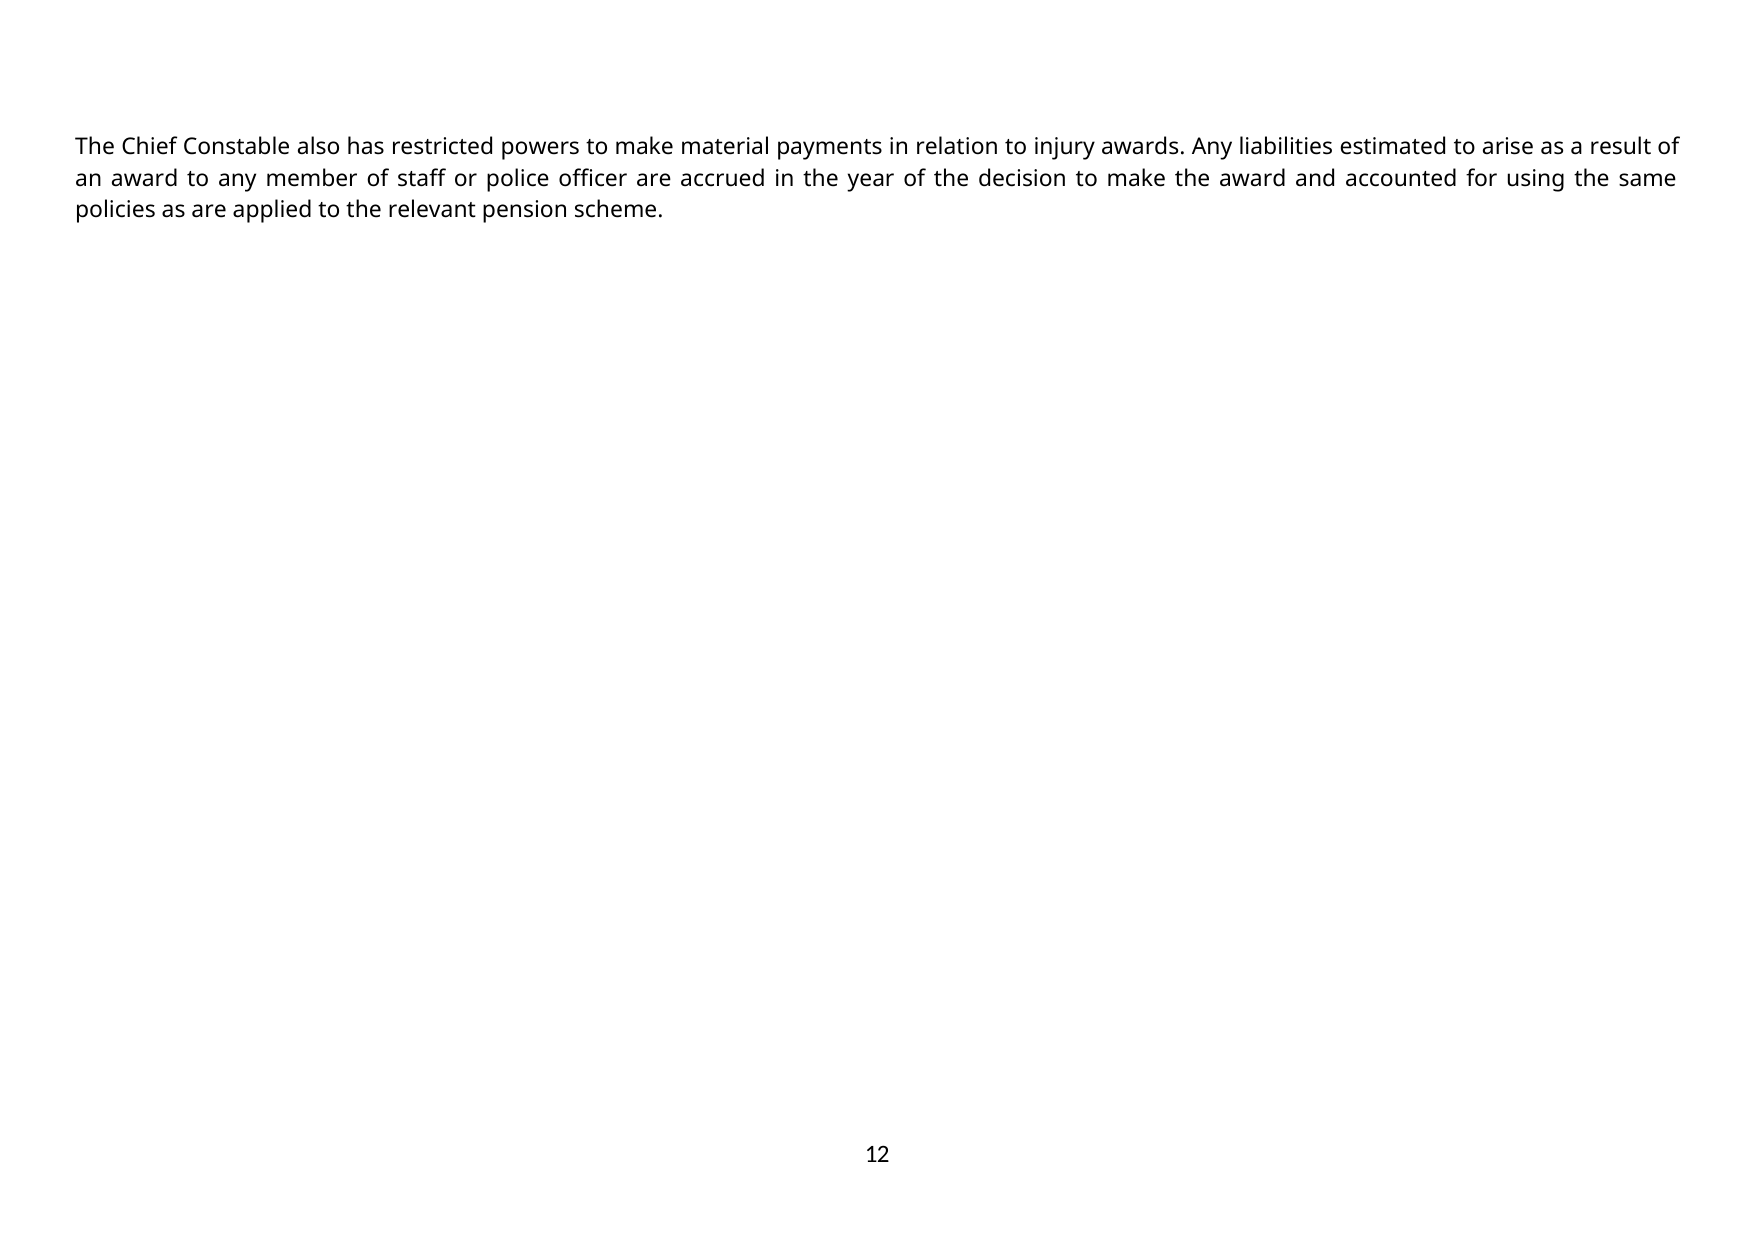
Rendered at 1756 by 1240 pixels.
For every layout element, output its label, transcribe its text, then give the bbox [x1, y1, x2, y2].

text The Chief Constable also has restricted powers to make material payments in relation to injury awards. Any liabilities estimated to arise as a result of an award to any member of staff or police officer are accrued in the year of the decision to make the award and accounted for using the same policies as are applied to the relevant pension scheme. [75, 130, 1681, 224]
